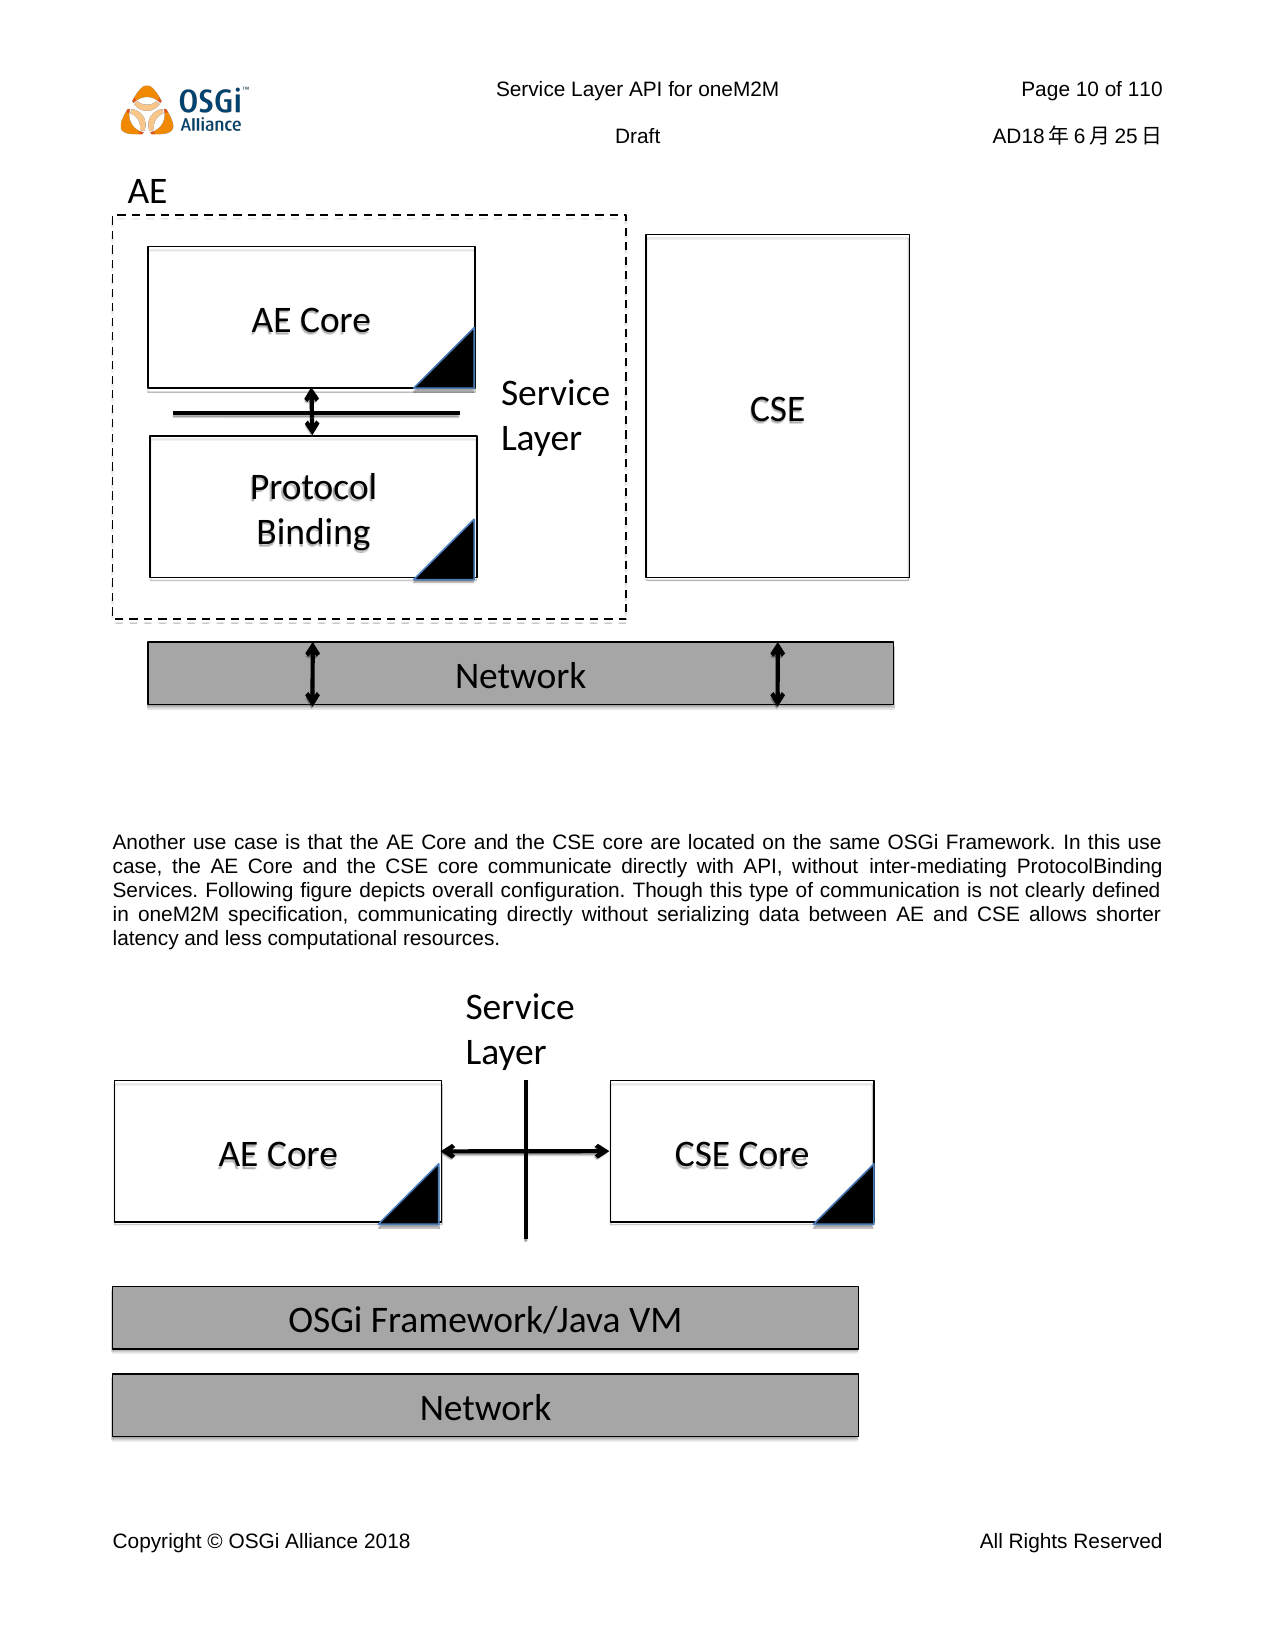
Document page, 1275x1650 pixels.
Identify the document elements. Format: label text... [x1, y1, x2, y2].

picture [113, 78, 257, 142]
text Another use case is that the AE Core and the CSE core are located on the same OSGi Framework. In this use case, the AE Core and the CSE core communicate directly with API, without inter-mediating ProtocolBinding Services. Following figure depicts overall configuration. Though this type of communication is not clearly defined in oneM2M specification, communicating directly without serializing data between AE and CSE allows shorter latency and less computational resources. [112, 830, 1162, 949]
